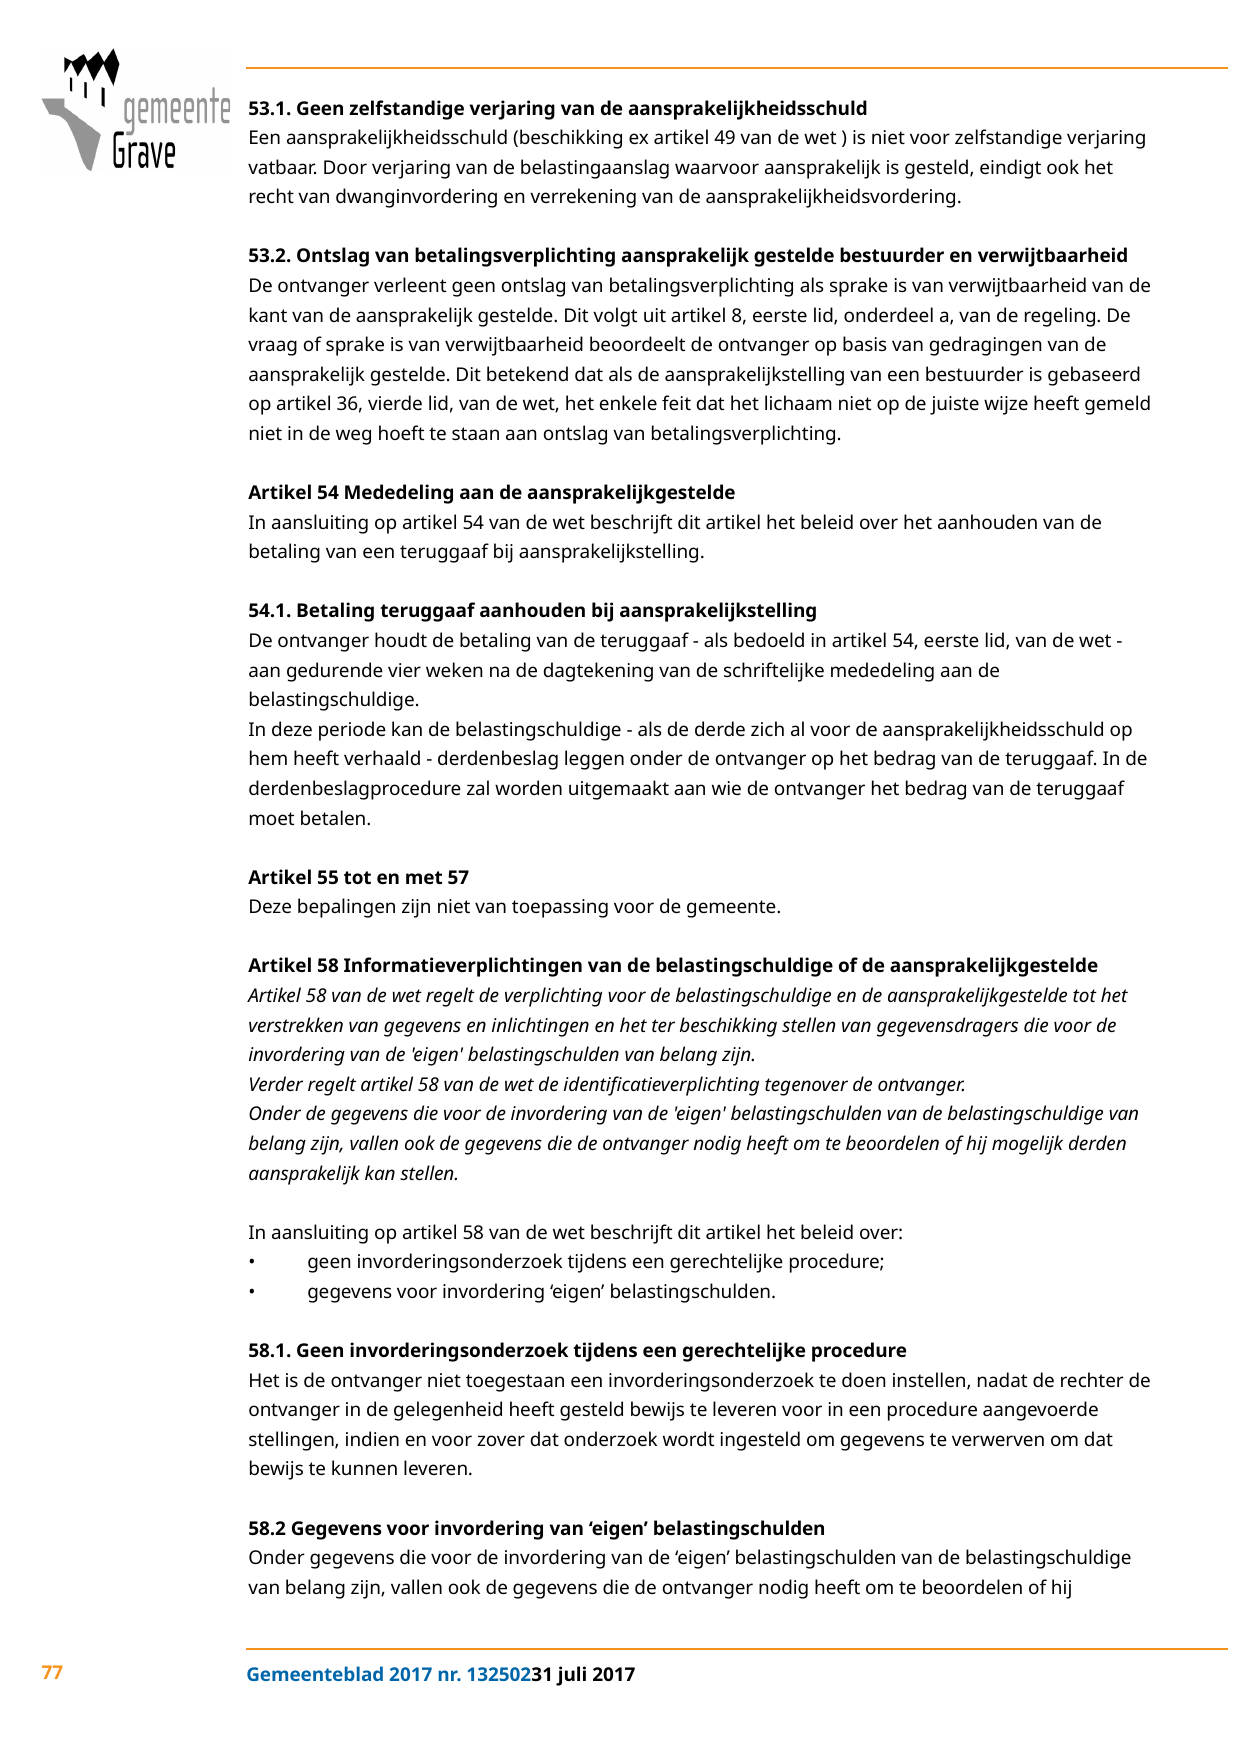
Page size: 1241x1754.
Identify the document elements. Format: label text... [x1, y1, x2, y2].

text 53.2. Ontslag van betalingsverplichting aansprakelijk gestelde bestuurder en verwijtbaarheid [248, 243, 1152, 268]
text In aansluiting op artikel 58 van de wet beschrijft dit artikel het beleid over: [248, 1219, 1152, 1245]
text 58.2 Gegevens voor invordering van ‘eigen’ belastingschulden [248, 1515, 1152, 1541]
text 58.1. Geen invorderingsonderzoek tijdens een gerechtelijke procedure [248, 1337, 1152, 1363]
text Artikel 58 van de wet regelt de verplichting voor de belastingschuldige en de aansprakelijkgestelde tot het verstrekken van gegevens en inlichtingen en het ter beschikking stellen van gegevensdragers die voor de invordering van de 'eigen' belastingschulden van belang zijn. [248, 982, 1152, 1067]
text Deze bepalingen zijn niet van toepassing voor de gemeente. [248, 893, 1152, 919]
list gegevens voor invordering ‘eigen’ belastingschulden. [248, 1278, 1152, 1304]
text In aansluiting op artikel 54 van de wet beschrijft dit artikel het beleid over het aanhouden van de betaling van een teruggaaf bij aansprakelijkstelling. [248, 509, 1152, 564]
list geen invorderingsonderzoek tijdens een gerechtelijke procedure; [248, 1248, 1152, 1274]
text 53.1. Geen zelfstandige verjaring van de aansprakelijkheidsschuld [248, 95, 1152, 121]
text Artikel 54 Mededeling aan de aansprakelijkgestelde [248, 479, 1152, 505]
text Onder gegevens die voor de invordering van de ‘eigen’ belastingschulden van de belastingschuldige van belang zijn, vallen ook de gegevens die de ontvanger nodig heeft om te beoordelen of hij [248, 1544, 1152, 1600]
text Een aansprakelijkheidsschuld (beschikking ex artikel 49 van de wet ) is niet voor zelfstandige verjaring vatbaar. Door verjaring van de belastingaanslag waarvoor aansprakelijk is gesteld, eindigt ook het recht van dwanginvordering en verrekening van de aansprakelijkheidsvordering. [248, 124, 1152, 209]
text Het is de ontvanger niet toegestaan een invorderingsonderzoek te doen instellen, nadat de rechter de ontvanger in de gelegenheid heeft gesteld bewijs te leveren voor in een procedure aangevoerde stellingen, indien en voor zover dat onderzoek wordt ingesteld om gegevens te verwerven om dat bewijs te kunnen leveren. [248, 1367, 1152, 1481]
text De ontvanger verleent geen ontslag van betalingsverplichting als sprake is van verwijtbaarheid van de kant van de aansprakelijk gestelde. Dit volgt uit artikel 8, eerste lid, onderdeel a, van de regeling. De vraag of sprake is van verwijtbaarheid beoordeelt de ontvanger op basis van gedragingen van de aansprakelijk gestelde. Dit betekend dat als de aansprakelijkstelling van een bestuurder is gebaseerd op artikel 36, vierde lid, van de wet, het enkele feit dat het lichaam niet op de juiste wijze heeft gemeld niet in de weg hoeft te staan aan ontslag van betalingsverplichting. [248, 272, 1152, 446]
text Onder de gegevens die voor de invordering van de 'eigen' belastingschulden van de belastingschuldige van belang zijn, vallen ook de gegevens die de ontvanger nodig heeft om te beoordelen of hij mogelijk derden aansprakelijk kan stellen. [248, 1101, 1152, 1186]
text Artikel 58 Informatieverplichtingen van de belastingschuldige of de aansprakelijkgestelde [248, 953, 1152, 978]
text In deze periode kan de belastingschuldige - als de derde zich al voor de aansprakelijkheidsschuld op hem heeft verhaald - derdenbeslag leggen onder de ontvanger op het bedrag van de teruggaaf. In de derdenbeslagprocedure zal worden uitgemaakt aan wie de ontvanger het bedrag van de teruggaaf moet betalen. [248, 716, 1152, 831]
text De ontvanger houdt de betaling van de teruggaaf - als bedoeld in artikel 54, eerste lid, van de wet - aan gedurende vier weken na de dagtekening van de schriftelijke mededeling aan de belastingschuldige. [248, 627, 1152, 712]
text Verder regelt artikel 58 van de wet de identificatieverplichting tegenover de ontvanger. [248, 1071, 1152, 1097]
text Artikel 55 tot en met 57 [248, 864, 1152, 890]
text 54.1. Betaling teruggaaf aanhouden bij aansprakelijkstelling [248, 598, 1152, 623]
picture [41, 47, 231, 172]
